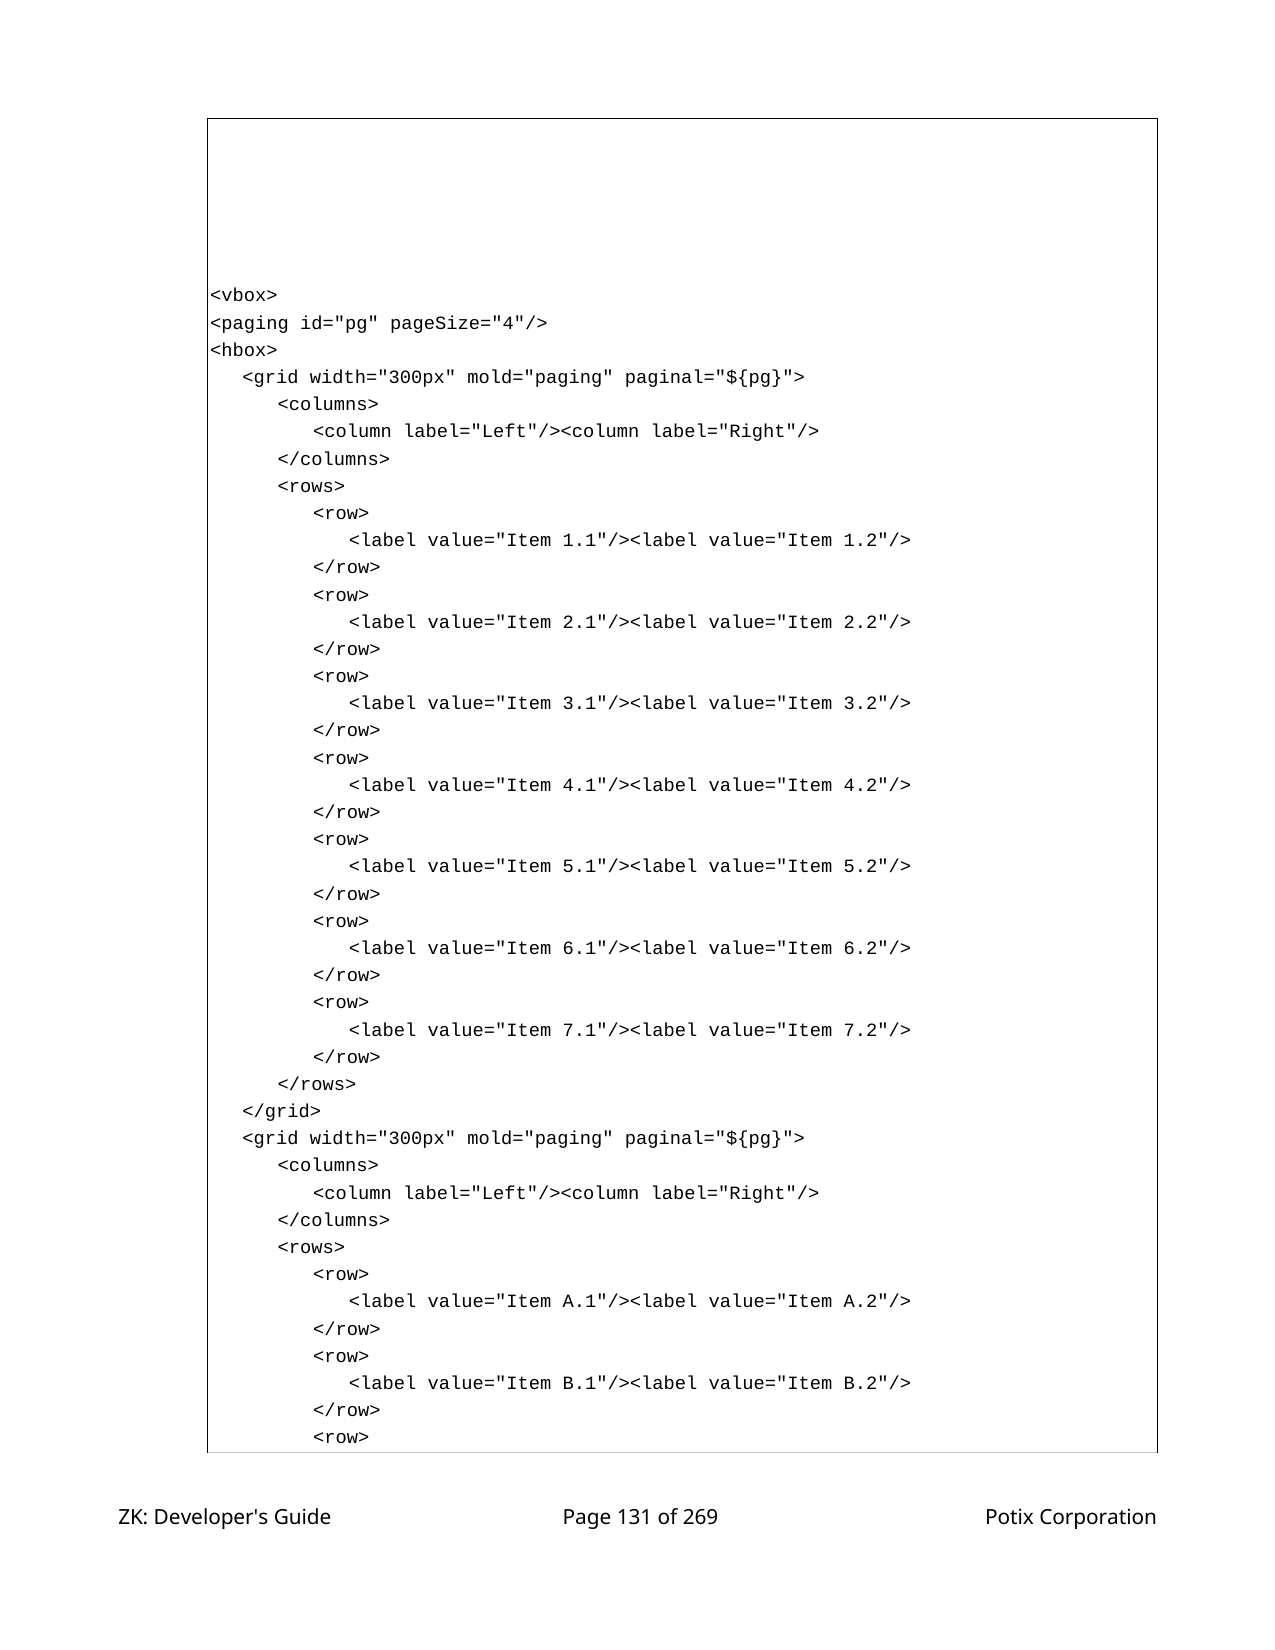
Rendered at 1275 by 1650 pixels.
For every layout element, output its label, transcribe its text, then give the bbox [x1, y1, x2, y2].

text <row> [208, 1425, 1157, 1452]
text <row> [208, 582, 1157, 607]
text <column label="Left"/><column label="Right"/> [208, 1181, 1157, 1205]
text <label value="Item A.1"/><label value="Item A.2"/> [208, 1289, 1157, 1313]
text <row> [208, 909, 1157, 933]
text </columns> [208, 446, 1157, 471]
text <row> [208, 1262, 1157, 1286]
text </rows> [208, 1072, 1157, 1096]
text <label value="Item 2.1"/><label value="Item 2.2"/> [208, 609, 1157, 634]
text <grid width="300px" mold="paging" paginal="${pg}"> [208, 365, 1157, 389]
text <row> [208, 990, 1157, 1014]
text <row> [208, 827, 1157, 851]
text </row> [208, 963, 1157, 987]
text <label value="Item 3.1"/><label value="Item 3.2"/> [208, 691, 1157, 715]
text <label value="Item 4.1"/><label value="Item 4.2"/> [208, 773, 1157, 797]
text </row> [208, 1398, 1157, 1422]
text </columns> [208, 1208, 1157, 1232]
text <paging id="pg" pageSize="4"/> [208, 311, 1157, 335]
text <rows> [208, 1235, 1157, 1259]
text <label value="Item 1.1"/><label value="Item 1.2"/> [208, 528, 1157, 552]
text <label value="Item 7.1"/><label value="Item 7.2"/> [208, 1017, 1157, 1042]
text <column label="Left"/><column label="Right"/> [208, 419, 1157, 443]
text </row> [208, 637, 1157, 661]
text <row> [208, 1344, 1157, 1368]
text </row> [208, 1316, 1157, 1341]
text <label value="Item 5.1"/><label value="Item 5.2"/> [208, 854, 1157, 878]
text </row> [208, 1044, 1157, 1069]
text <row> [208, 746, 1157, 770]
text <columns> [208, 1153, 1157, 1178]
text </grid> [208, 1099, 1157, 1123]
text </row> [208, 555, 1157, 579]
text </row> [208, 881, 1157, 906]
text <row> [208, 664, 1157, 688]
text <grid width="300px" mold="paging" paginal="${pg}"> [208, 1126, 1157, 1150]
text <columns> [208, 392, 1157, 416]
text <vbox> [208, 119, 1157, 308]
text </row> [208, 800, 1157, 824]
text <label value="Item B.1"/><label value="Item B.2"/> [208, 1371, 1157, 1395]
text </row> [208, 718, 1157, 743]
text <hbox> [208, 338, 1157, 362]
text <label value="Item 6.1"/><label value="Item 6.2"/> [208, 936, 1157, 960]
text <rows> [208, 474, 1157, 498]
text <row> [208, 501, 1157, 525]
